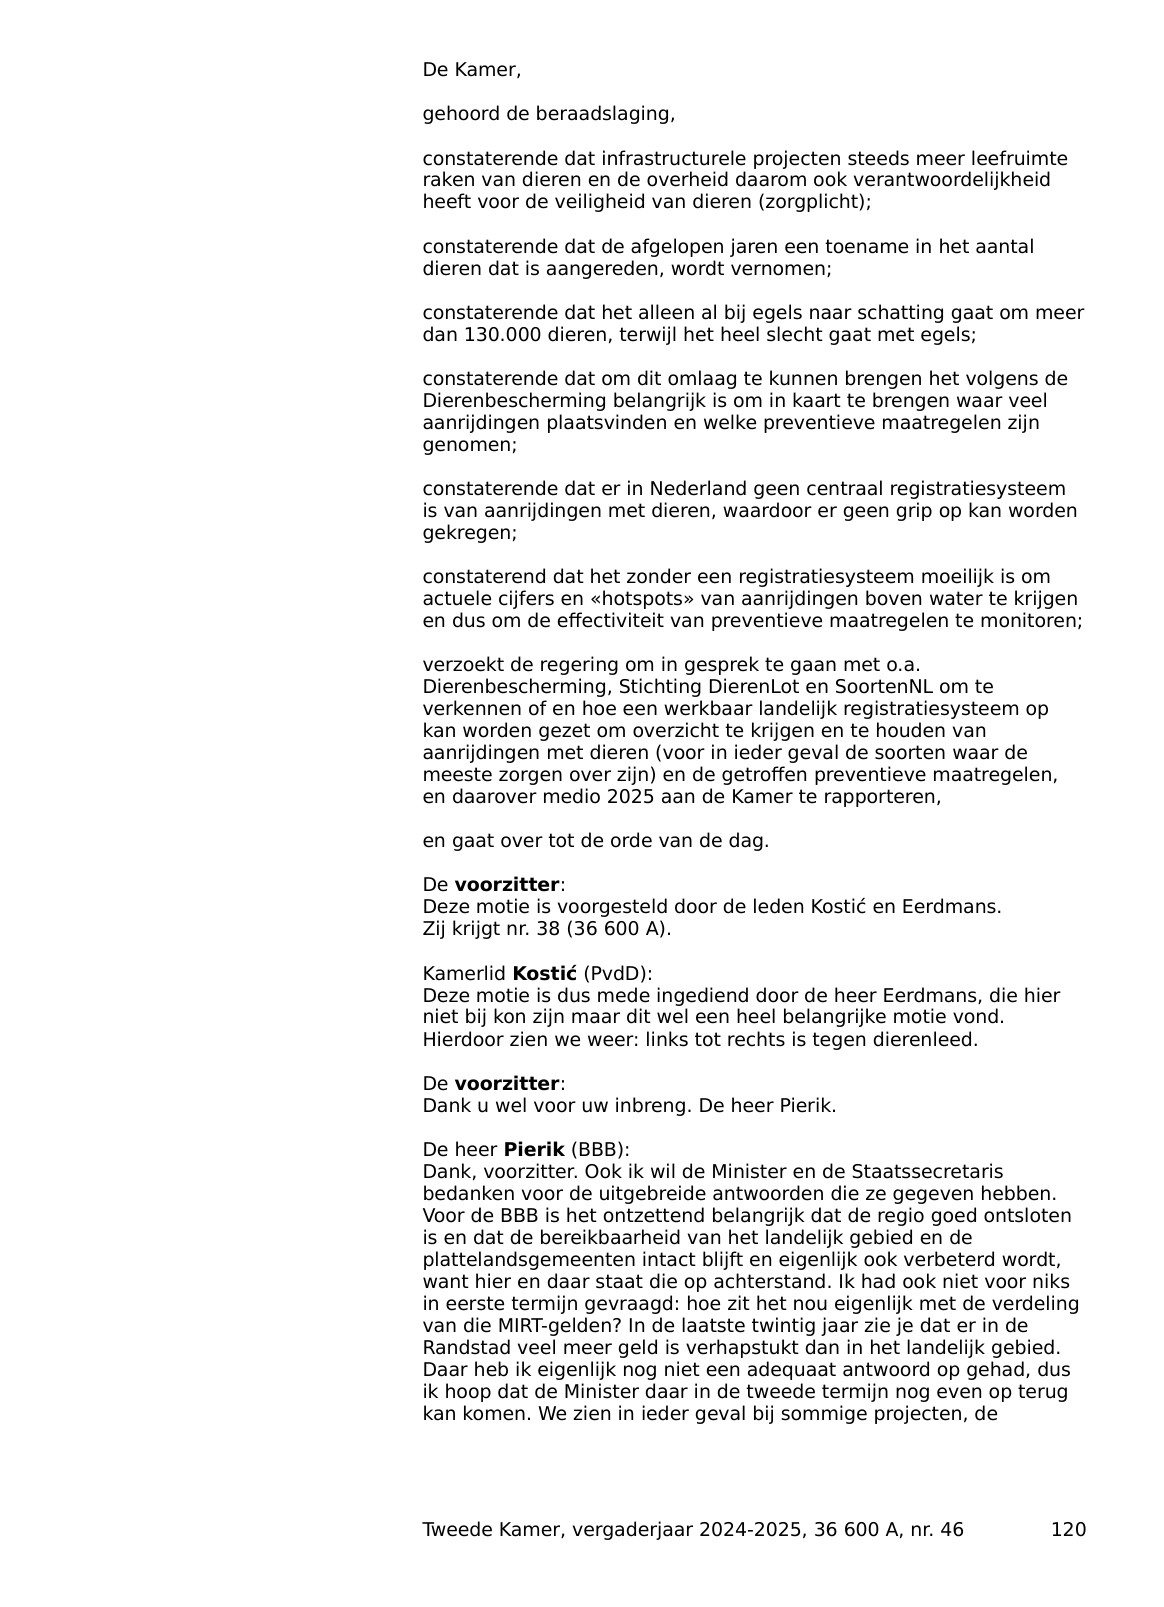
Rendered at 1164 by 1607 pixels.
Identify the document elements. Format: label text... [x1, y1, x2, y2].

text De voorzitter: [422, 874, 1087, 896]
text gehoord de beraadslaging, [422, 103, 1087, 125]
text Zij krijgt nr. 38 (36 600 A). [422, 918, 1087, 940]
text constaterende dat om dit omlaag te kunnen brengen het volgens de Dierenbescherming belangrijk is om in kaart te brengen waar veel aanrijdingen plaatsvinden en welke preventieve maatregelen zijn genomen; [422, 368, 1087, 456]
text Deze motie is dus mede ingediend door de heer Eerdmans, die hier niet bij kon zijn maar dit wel een heel belangrijke motie vond. Hierdoor zien we weer: links tot rechts is tegen dierenleed. [422, 984, 1087, 1050]
text constaterend dat het zonder een registratiesysteem moeilijk is om actuele cijfers en «hotspots» van aanrijdingen boven water te krijgen en dus om de effectiviteit van preventieve maatregelen te monitoren; [422, 566, 1087, 632]
text constaterende dat infrastructurele projecten steeds meer leefruimte raken van dieren en de overheid daarom ook verantwoordelijkheid heeft voor de veiligheid van dieren (zorgplicht); [422, 147, 1087, 213]
text constaterende dat het alleen al bij egels naar schatting gaat om meer dan 130.000 dieren, terwijl het heel slecht gaat met egels; [422, 302, 1087, 346]
text De Kamer, [422, 59, 1087, 81]
text Kamerlid Kostić (PvdD): [422, 962, 1087, 984]
text constaterende dat er in Nederland geen centraal registratiesysteem is van aanrijdingen met dieren, waardoor er geen grip op kan worden gekregen; [422, 478, 1087, 544]
text De heer Pierik (BBB): [422, 1139, 1087, 1161]
text verzoekt de regering om in gesprek te gaan met o.a. Dierenbescherming, Stichting DierenLot en SoortenNL om te verkennen of en hoe een werkbaar landelijk registratiesysteem op kan worden gezet om overzicht te krijgen en te houden van aanrijdingen met dieren (voor in ieder geval de soorten waar de meeste zorgen over zijn) en de getroffen preventieve maatregelen, en daarover medio 2025 aan de Kamer te rapporteren, [422, 654, 1087, 808]
text en gaat over tot de orde van de dag. [422, 830, 1087, 852]
text constaterende dat de afgelopen jaren een toename in het aantal dieren dat is aangereden, wordt vernomen; [422, 236, 1087, 279]
text Dank, voorzitter. Ook ik wil de Minister en de Staatssecretaris bedanken voor de uitgebreide antwoorden die ze gegeven hebben. Voor de BBB is het ontzettend belangrijk dat de regio goed ontsloten is en dat de bereikbaarheid van het landelijk gebied en de plattelandsgemeenten intact blijft en eigenlijk ook verbeterd wordt, want hier en daar staat die op achterstand. Ik had ook niet voor niks in eerste termijn gevraagd: hoe zit het nou eigenlijk met de verdeling van die MIRT-gelden? In de laatste twintig jaar zie je dat er in de Randstad veel meer geld is verhapstukt dan in het landelijk gebied. Daar heb ik eigenlijk nog niet een adequaat antwoord op gehad, dus ik hoop dat de Minister daar in de tweede termijn nog even op terug kan komen. We zien in ieder geval bij sommige projecten, de [422, 1161, 1087, 1424]
text De voorzitter: [422, 1073, 1087, 1094]
text Deze motie is voorgesteld door de leden Kostić en Eerdmans. [422, 896, 1087, 918]
text Dank u wel voor uw inbreng. De heer Pierik. [422, 1094, 1087, 1117]
